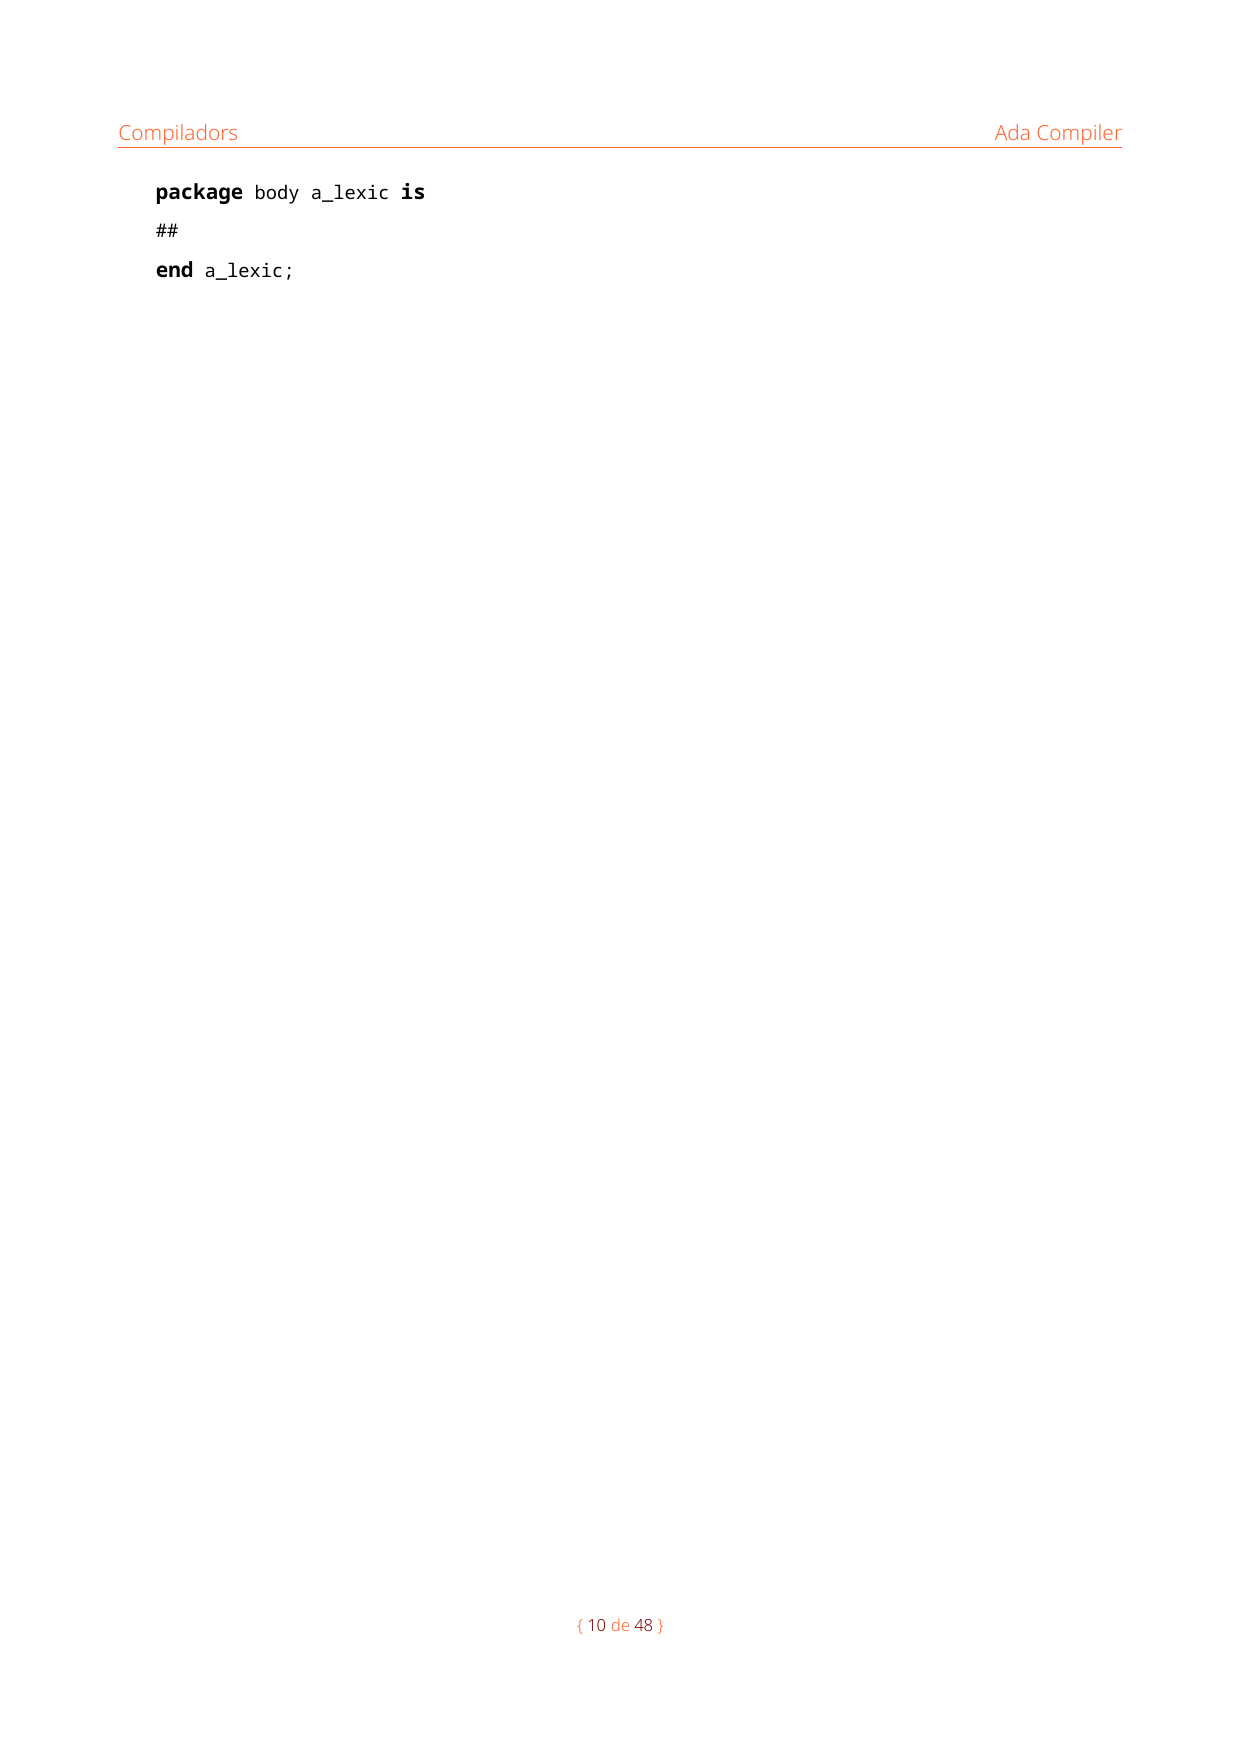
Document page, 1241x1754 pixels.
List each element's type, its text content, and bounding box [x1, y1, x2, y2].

text end a_lexic; [118, 255, 1122, 283]
text package body a_lexic is [118, 177, 1122, 206]
text ## [118, 217, 1122, 243]
